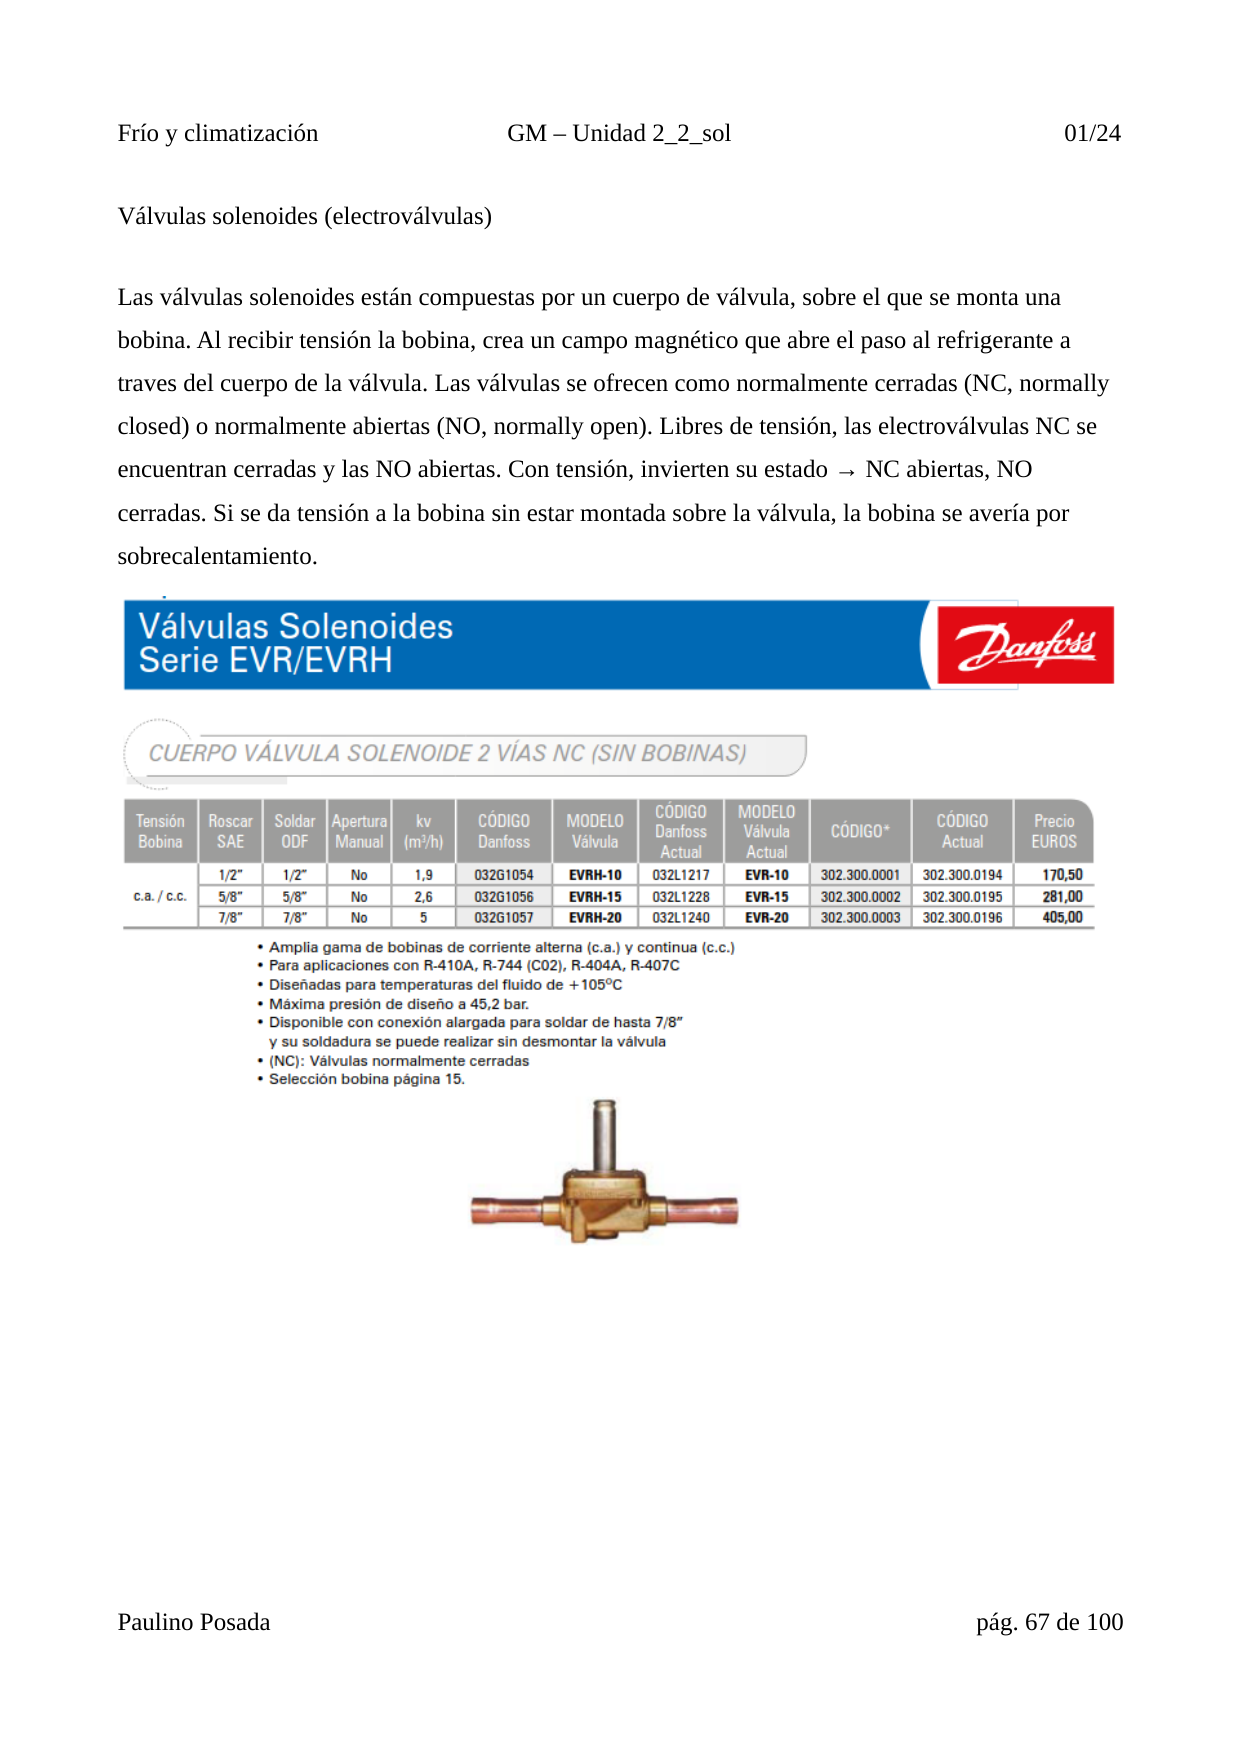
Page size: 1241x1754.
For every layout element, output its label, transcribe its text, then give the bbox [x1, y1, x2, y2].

text Las válvulas solenoides están compuestas por un cuerpo de válvula, sobre el que se monta una bobina. Al recibir tensión la bobina, crea un campo magnético que abre el paso al refrigerante a traves del cuerpo de la válvula. Las válvulas se ofrecen como normalmente cerradas (NC, normally closed) o normalmente abiertas (NO, normally open). Libres de tensión, las electroválvulas NC se encuentran cerradas y las NO abiertas. Con tensión, invierten su estado → NC abiertas, NO cerradas. Si se da tensión a la bobina sin estar montada sobre la válvula, la bobina se avería por sobrecalentamiento. [117, 282, 1123, 569]
text Válvulas solenoides (electroválvulas) [117, 201, 1123, 230]
picture [117, 596, 1122, 1252]
